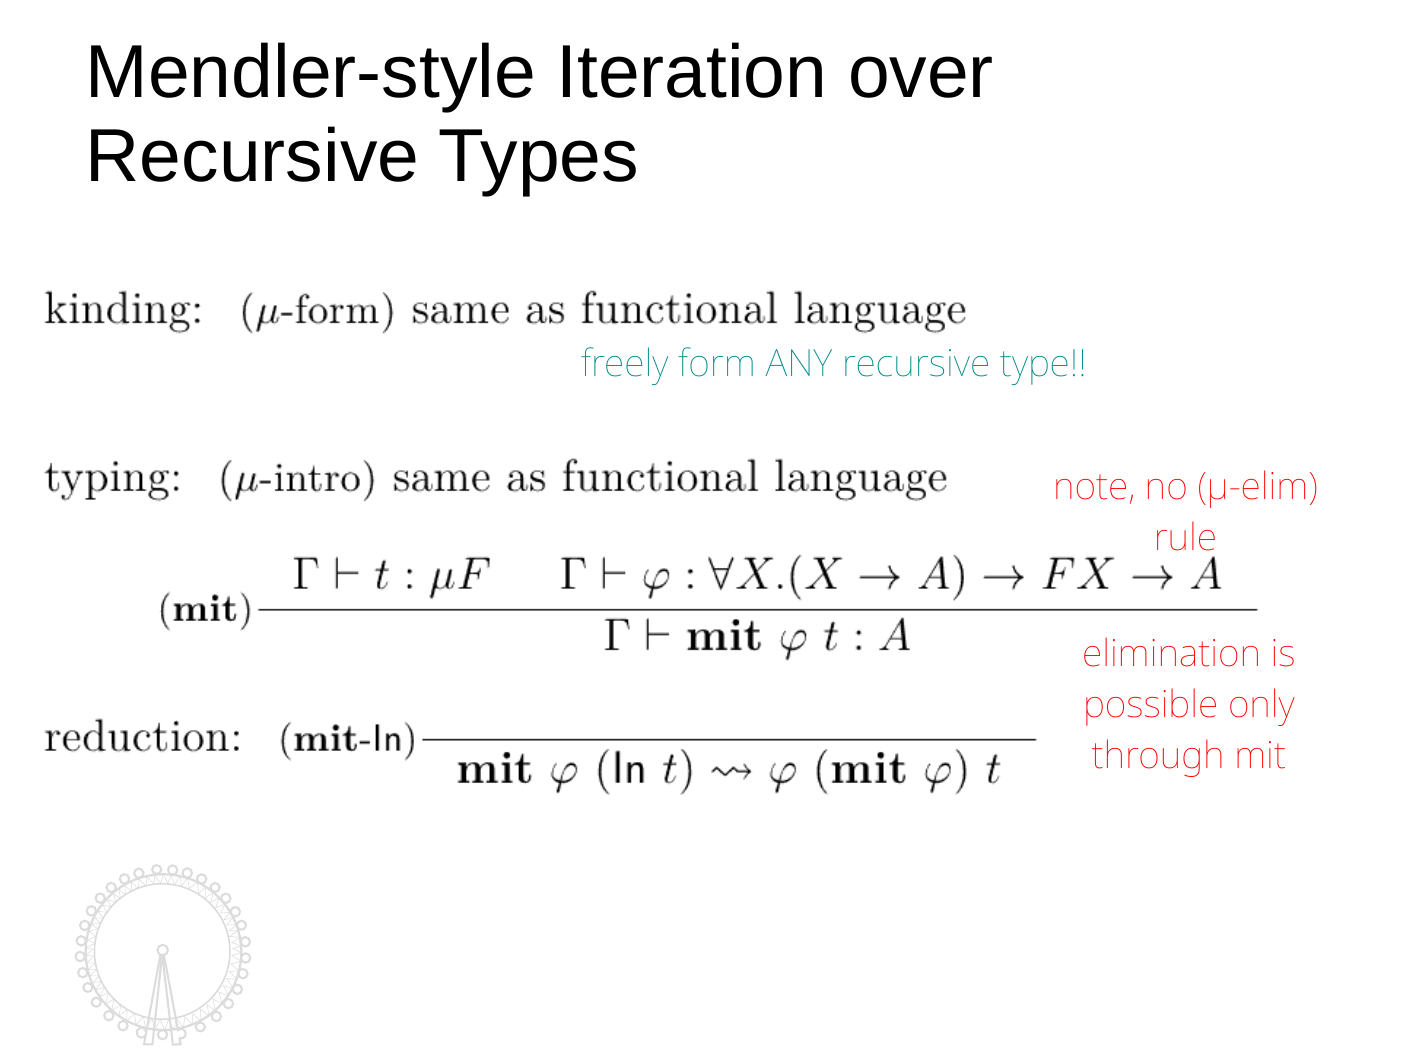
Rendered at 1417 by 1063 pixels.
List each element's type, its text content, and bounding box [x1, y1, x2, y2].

text_box freely form ANY recursive type!! [485, 329, 1182, 394]
picture [36, 275, 1266, 802]
title Mendler-style Iteration over Recursive Types [70, 21, 1346, 216]
text_box elimination is possible only through mit [1008, 618, 1370, 719]
text_box note, no (μ-elim) rule [1004, 452, 1367, 506]
